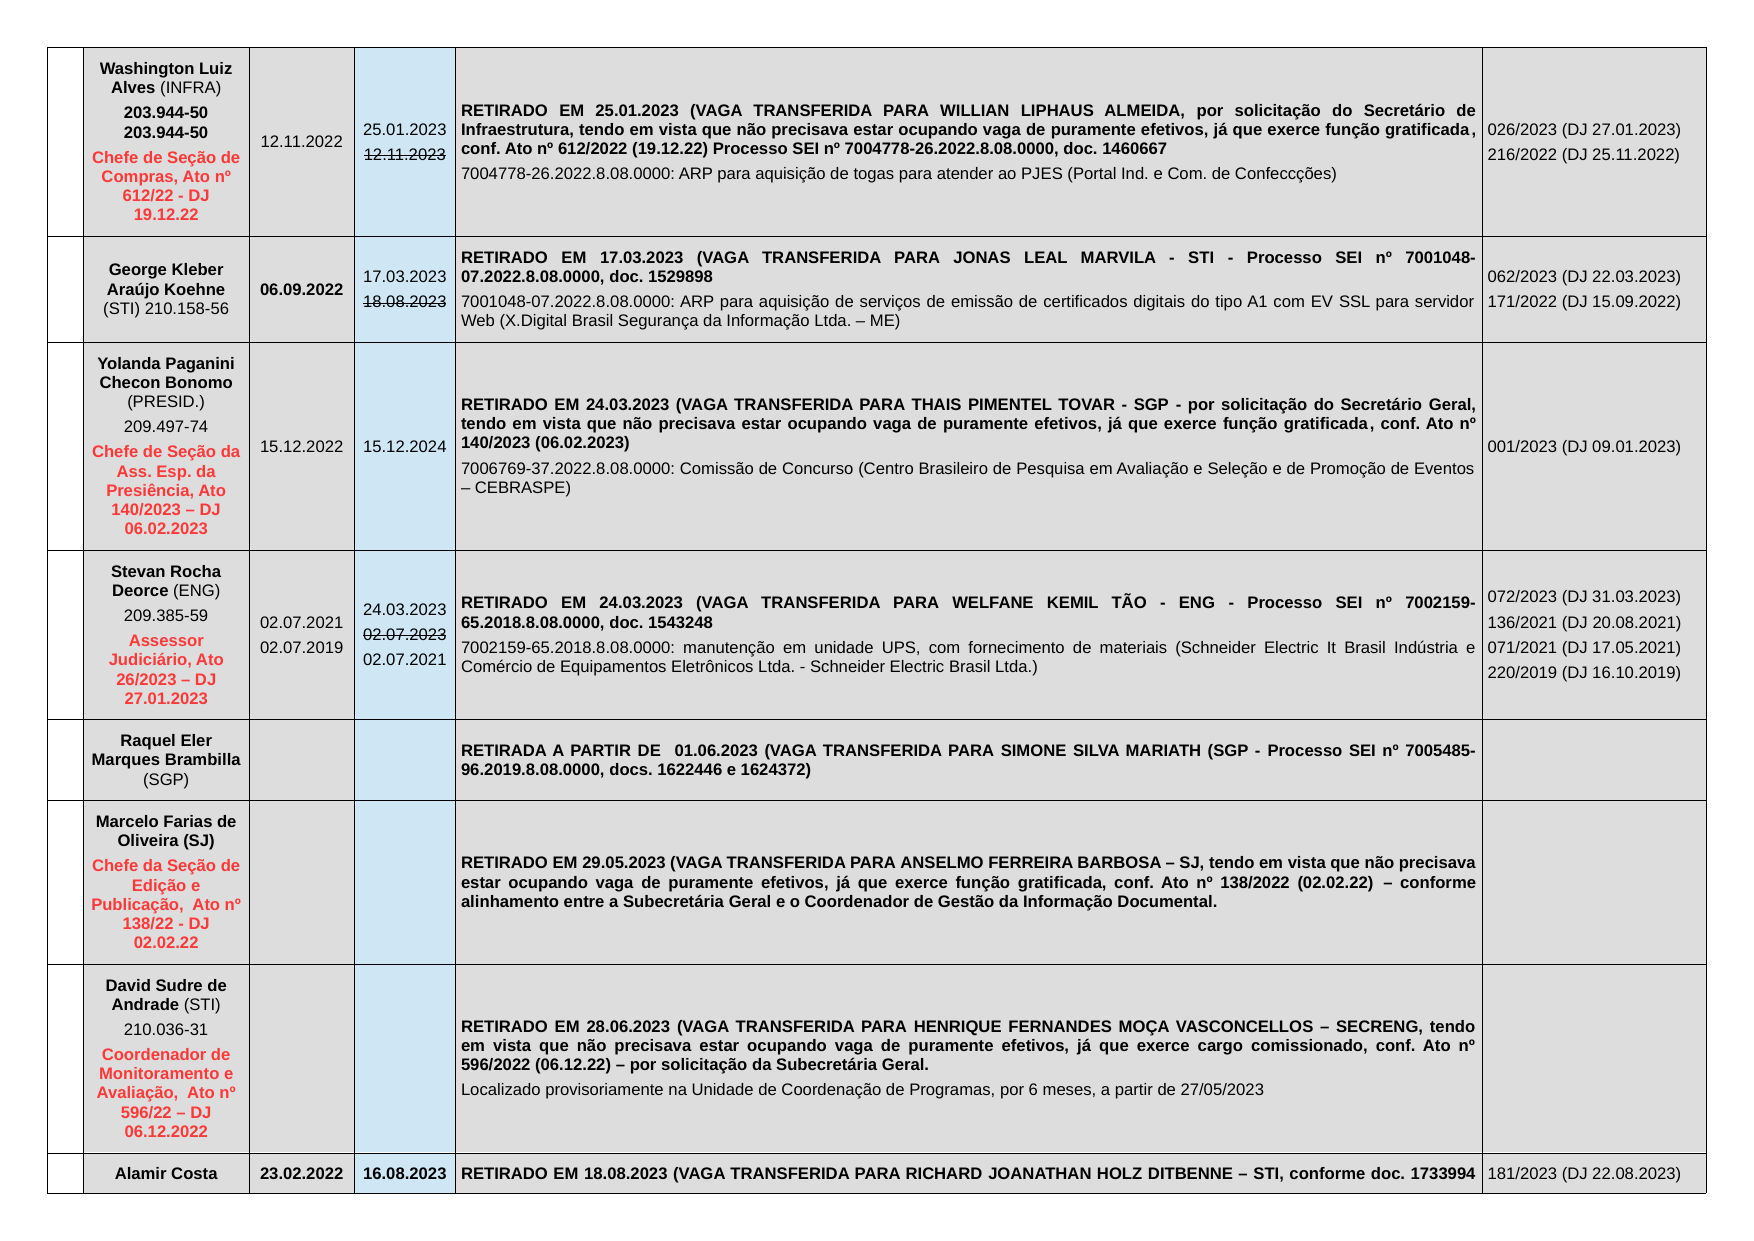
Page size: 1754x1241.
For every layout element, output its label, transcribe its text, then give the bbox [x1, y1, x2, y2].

table_cell 24.03.2023 02.07.2023 02.07.2021 [355, 551, 455, 719]
table_cell RETIRADA A PARTIR DE 01.06.2023 (VAGA TRANSFERIDA PARA SIMONE SILVA MARIATH (SGP - Processo SEI nº 7005485-96.2019.8.08.0000, docs. 1622446 e 1624372) [456, 720, 1482, 800]
table_cell RETIRADO EM 24.03.2023 (VAGA TRANSFERIDA PARA THAIS PIMENTEL TOVAR - SGP - por solicitação do Secretário Geral, tendo em vista que não precisava estar ocupando vaga de puramente efetivos, já que exerce função gratificada, conf. Ato nº 140/2023 (06.02.2023) 7006769-37.2022.8.08.0000: Comissão de Concurso (Centro Brasileiro de Pesquisa em Avaliação e Seleção e de Promoção de Eventos – CEBRASPE) [456, 343, 1482, 550]
table_cell Yolanda Paganini Checon Bonomo (PRESID.) 209.497-74 Chefe de Seção da Ass. Esp. da Presiência, Ato 140/2023 – DJ 06.02.2023 [84, 343, 249, 550]
table_cell [250, 965, 354, 1152]
table_cell 16.08.2023 [355, 1154, 455, 1193]
table_cell [48, 48, 83, 236]
table_cell George Kleber Araújo Koehne (STI) 210.158-56 [84, 237, 249, 342]
table_cell RETIRADO EM 25.01.2023 (VAGA TRANSFERIDA PARA WILLIAN LIPHAUS ALMEIDA, por solicitação do Secretário de Infraestrutura, tendo em vista que não precisava estar ocupando vaga de puramente efetivos, já que exerce função gratificada, conf. Ato nº 612/2022 (19.12.22) Processo SEI nº 7004778-26.2022.8.08.0000, doc. 1460667 7004778-26.2022.8.08.0000: ARP para aquisição de togas para atender ao PJES (Portal Ind. e Com. de Confeccções) [456, 48, 1482, 236]
table_cell RETIRADO EM 18.08.2023 (VAGA TRANSFERIDA PARA RICHARD JOANATHAN HOLZ DITBENNE – STI, conforme doc. 1733994 [456, 1154, 1482, 1193]
table_cell 072/2023 (DJ 31.03.2023) 136/2021 (DJ 20.08.2021) 071/2021 (DJ 17.05.2021) 220/2019 (DJ 16.10.2019) [1483, 551, 1706, 719]
table_cell 06.09.2022 [250, 237, 354, 342]
table_cell [48, 1154, 83, 1193]
table_cell [1483, 720, 1706, 800]
table_cell RETIRADO EM 17.03.2023 (VAGA TRANSFERIDA PARA JONAS LEAL MARVILA - STI - Processo SEI nº 7001048-07.2022.8.08.0000, doc. 1529898 7001048-07.2022.8.08.0000: ARP para aquisição de serviços de emissão de certificados digitais do tipo A1 com EV SSL para servidor Web (X.Digital Brasil Segurança da Informação Ltda. – ME) [456, 237, 1482, 342]
table_cell [250, 801, 354, 964]
table_cell [355, 801, 455, 964]
table_cell [48, 551, 83, 719]
table_cell David Sudre de Andrade (STI) 210.036-31 Coordenador de Monitoramento e Avaliação, Ato nº 596/22 – DJ 06.12.2022 [84, 965, 249, 1152]
table_cell 026/2023 (DJ 27.01.2023) 216/2022 (DJ 25.11.2022) [1483, 48, 1706, 236]
table_cell [1483, 801, 1706, 964]
table_cell 15.12.2024 [355, 343, 455, 550]
table_cell [250, 720, 354, 800]
table_cell [1483, 965, 1706, 1152]
table_cell [355, 965, 455, 1152]
table_cell Washington Luiz Alves (INFRA) 203.944-50 203.944-50 Chefe de Seção de Compras, Ato nº 612/22 - DJ 19.12.22 [84, 48, 249, 236]
table_cell 001/2023 (DJ 09.01.2023) [1483, 343, 1706, 550]
table_cell 062/2023 (DJ 22.03.2023) 171/2022 (DJ 15.09.2022) [1483, 237, 1706, 342]
table_cell Marcelo Farias de Oliveira (SJ) Chefe da Seção de Edição e Publicação, Ato nº 138/22 - DJ 02.02.22 [84, 801, 249, 964]
table_cell 17.03.2023 18.08.2023 [355, 237, 455, 342]
table_cell Alamir Costa [84, 1154, 249, 1193]
table_cell Stevan Rocha Deorce (ENG) 209.385-59 Assessor Judiciário, Ato 26/2023 – DJ 27.01.2023 [84, 551, 249, 719]
table_cell RETIRADO EM 24.03.2023 (VAGA TRANSFERIDA PARA WELFANE KEMIL TÃO - ENG - Processo SEI nº 7002159-65.2018.8.08.0000, doc. 1543248 7002159-65.2018.8.08.0000: manutenção em unidade UPS, com fornecimento de materiais (Schneider Electric It Brasil Indústria e Comércio de Equipamentos Eletrônicos Ltda. - Schneider Electric Brasil Ltda.) [456, 551, 1482, 719]
table_cell 02.07.2021 02.07.2019 [250, 551, 354, 719]
table_cell RETIRADO EM 29.05.2023 (VAGA TRANSFERIDA PARA ANSELMO FERREIRA BARBOSA – SJ, tendo em vista que não precisava estar ocupando vaga de puramente efetivos, já que exerce função gratificada, conf. Ato nº 138/2022 (02.02.22) – conforme alinhamento entre a Subecretária Geral e o Coordenador de Gestão da Informação Documental. [456, 801, 1482, 964]
table_cell 15.12.2022 [250, 343, 354, 550]
table_cell 23.02.2022 [250, 1154, 354, 1193]
table_cell 181/2023 (DJ 22.08.2023) [1483, 1154, 1706, 1193]
table_cell Raquel Eler Marques Brambilla (SGP) [84, 720, 249, 800]
table_cell [48, 965, 83, 1152]
table_cell [355, 720, 455, 800]
table_cell RETIRADO EM 28.06.2023 (VAGA TRANSFERIDA PARA HENRIQUE FERNANDES MOÇA VASCONCELLOS – SECRENG, tendo em vista que não precisava estar ocupando vaga de puramente efetivos, já que exerce cargo comissionado, conf. Ato nº 596/2022 (06.12.22) – por solicitação da Subecretária Geral. Localizado provisoriamente na Unidade de Coordenação de Programas, por 6 meses, a partir de 27/05/2023 [456, 965, 1482, 1152]
table_cell [48, 343, 83, 550]
table_cell [48, 237, 83, 342]
table_cell 12.11.2022 [250, 48, 354, 236]
table_cell 25.01.2023 12.11.2023 [355, 48, 455, 236]
table_cell [48, 720, 83, 800]
table_cell [48, 801, 83, 964]
